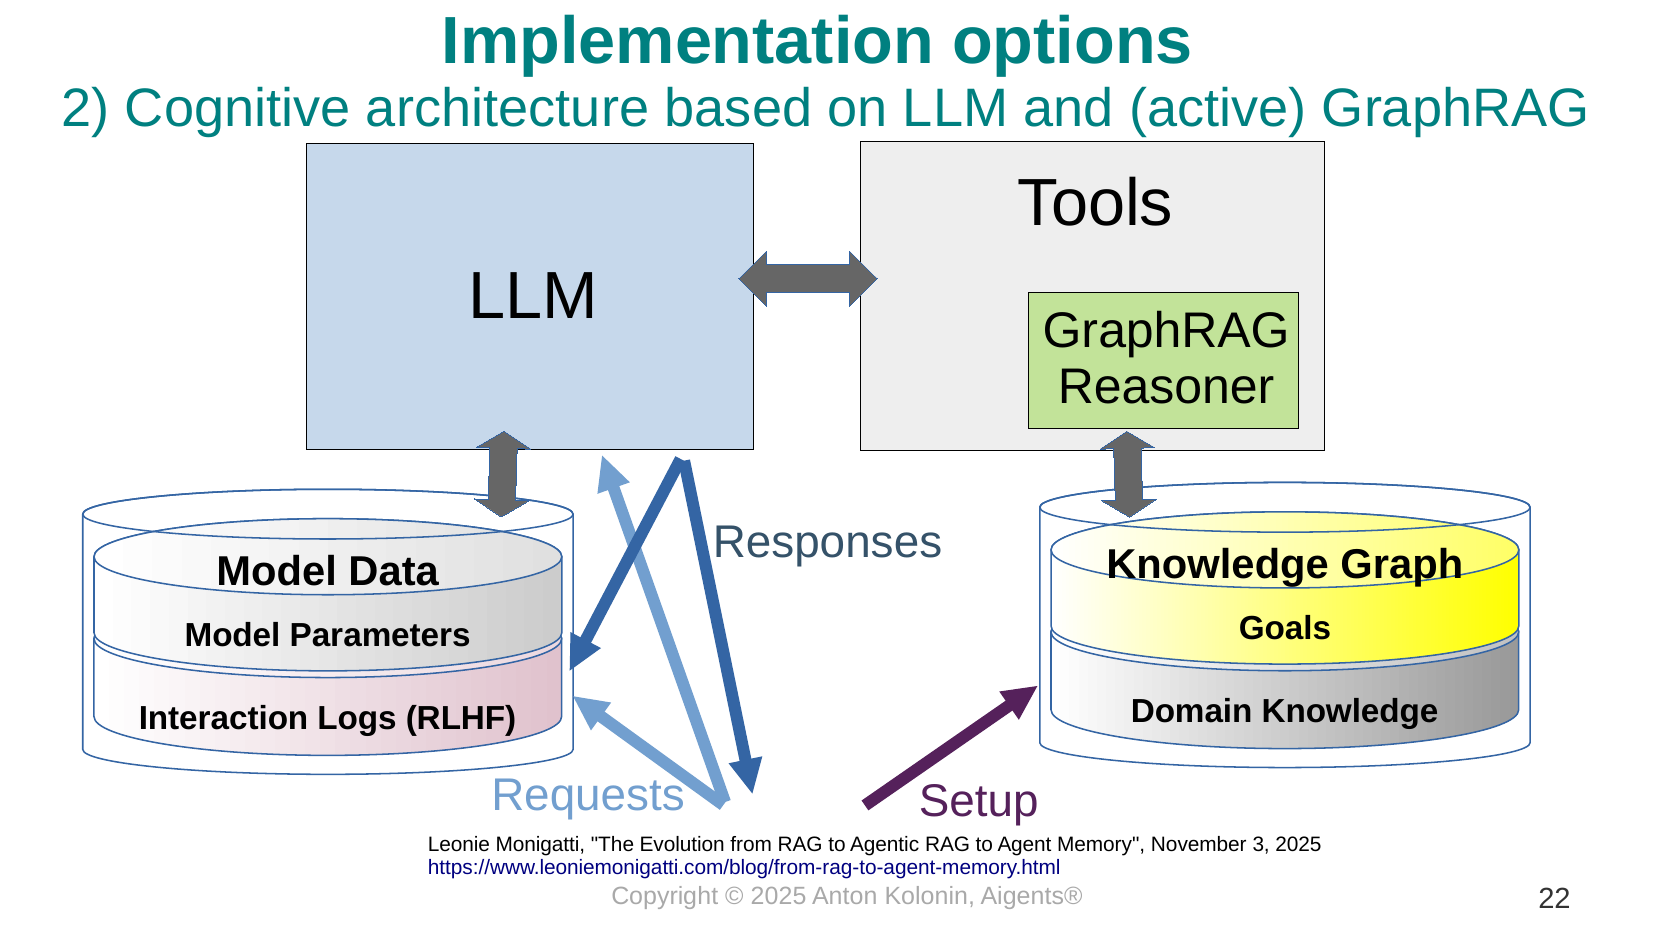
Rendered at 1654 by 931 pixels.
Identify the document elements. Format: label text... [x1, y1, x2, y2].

text_box Model Data [82, 515, 574, 775]
text_box Implementation options 2) Cognitive architecture based on LLM and (active) GraphRAG [0, 0, 1654, 150]
text_box LLM [361, 142, 706, 449]
text_box Tools [917, 140, 1274, 266]
text_box [306, 141, 1325, 518]
text_box Leonie Monigatti, "The Evolution from RAG to Agentic RAG to Agent Memory", November 3, 2025 https://www.leoniemonigatti.com/blog/from-rag-to-agent-memory.html [413, 825, 1537, 896]
text_box Responses [698, 508, 976, 626]
text_box Setup [904, 768, 1147, 825]
text_box Requests [476, 761, 719, 825]
text_box GraphRAG Reasoner [1027, 295, 1305, 422]
text_box Knowledge Graph [1039, 508, 1531, 768]
